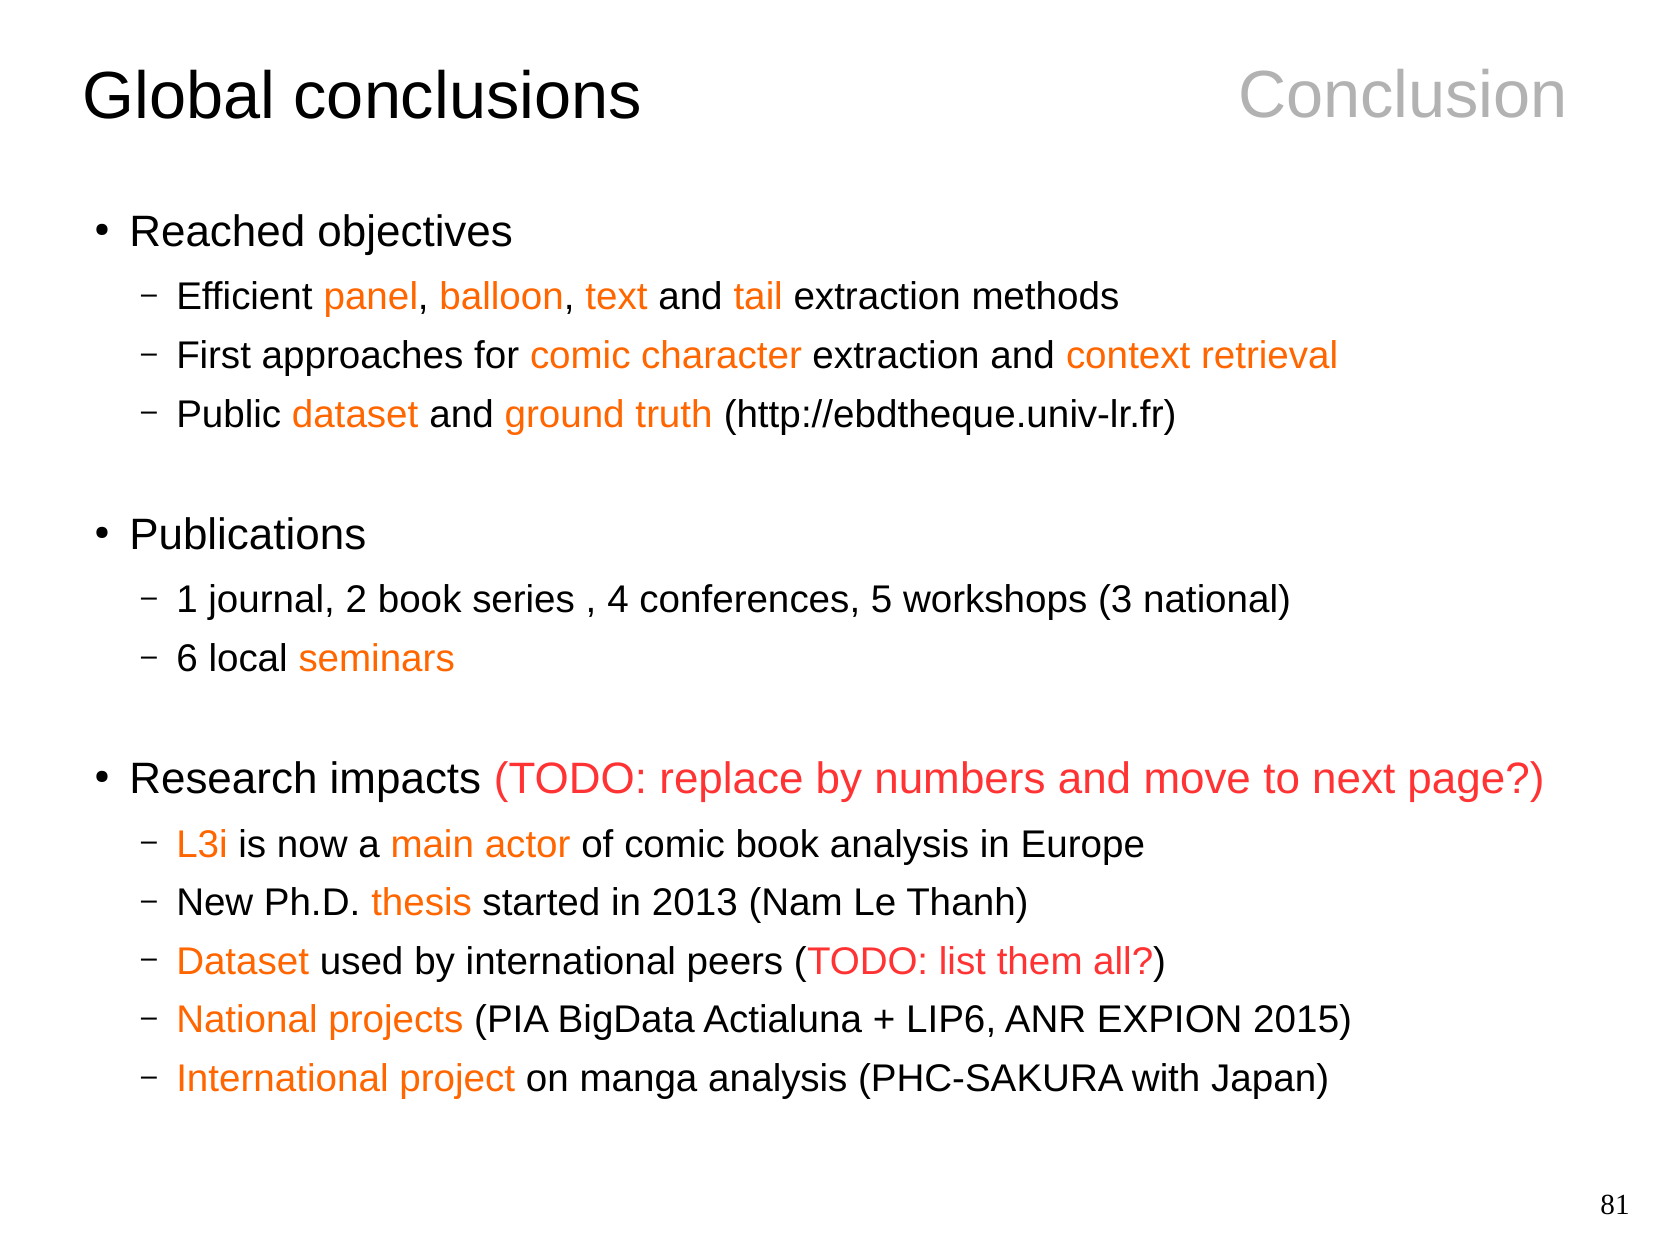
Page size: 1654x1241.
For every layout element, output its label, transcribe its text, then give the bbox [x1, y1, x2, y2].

list Reached objectives Efficient panel, balloon, text and tail extraction methods First approaches for comic character extraction and context retrieval Public dataset and ground truth (http://ebdtheque.univ-lr.fr) Publications 1 journal, 2 book series , 4 conferences, 5 workshops (3 national) 6 local seminars Research impacts (TODO: replace by numbers and move to next page?) L3i is now a main actor of comic book analysis in Europe New Ph.D. thesis started in 2013 (Nam Le Thanh) Dataset used by international peers (TODO: list them all?) National projects (PIA BigData Actialuna + LIP6, ANR EXPION 2015) International project on manga analysis (PHC-SAKURA with Japan) [82, 206, 1571, 1134]
title Global conclusions [82, 49, 1571, 142]
